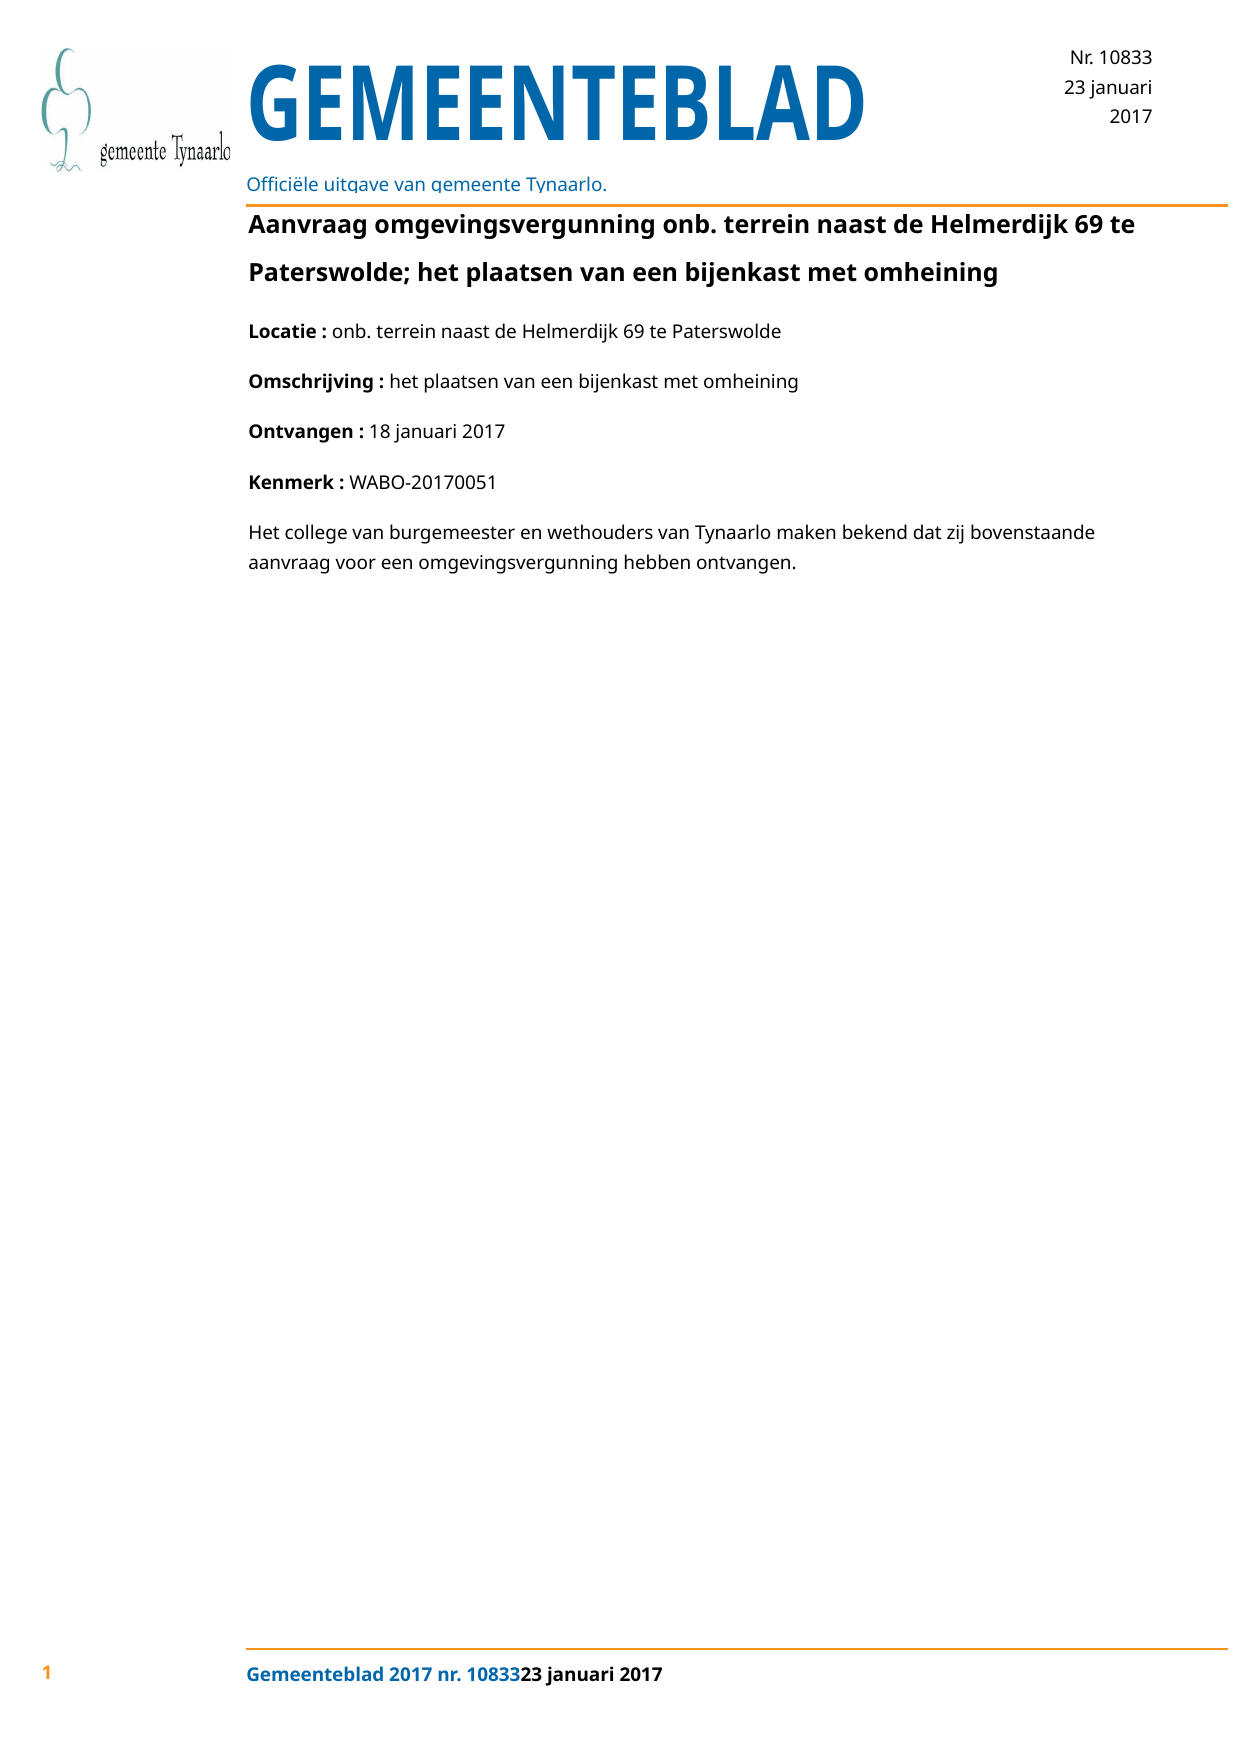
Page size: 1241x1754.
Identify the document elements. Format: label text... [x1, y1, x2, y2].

text Het college van burgemeester en wethouders van Tynaarlo maken bekend dat zij bovenstaande aanvraag voor een omgevingsvergunning hebben ontvangen. [248, 519, 1152, 575]
text Locatie : onb. terrein naast de Helmerdijk 69 te Paterswolde [248, 318, 1152, 344]
picture [41, 47, 231, 172]
text Kenmerk : WABO-20170051 [248, 469, 1152, 495]
text Omschrijving : het plaatsen van een bijenkast met omheining [248, 368, 1152, 394]
text Ontvangen : 18 januari 2017 [248, 419, 1152, 444]
text Aanvraag omgevingsvergunning onb. terrein naast de Helmerdijk 69 te Paterswolde; het plaatsen van een bijenkast met omheining [248, 207, 1152, 288]
